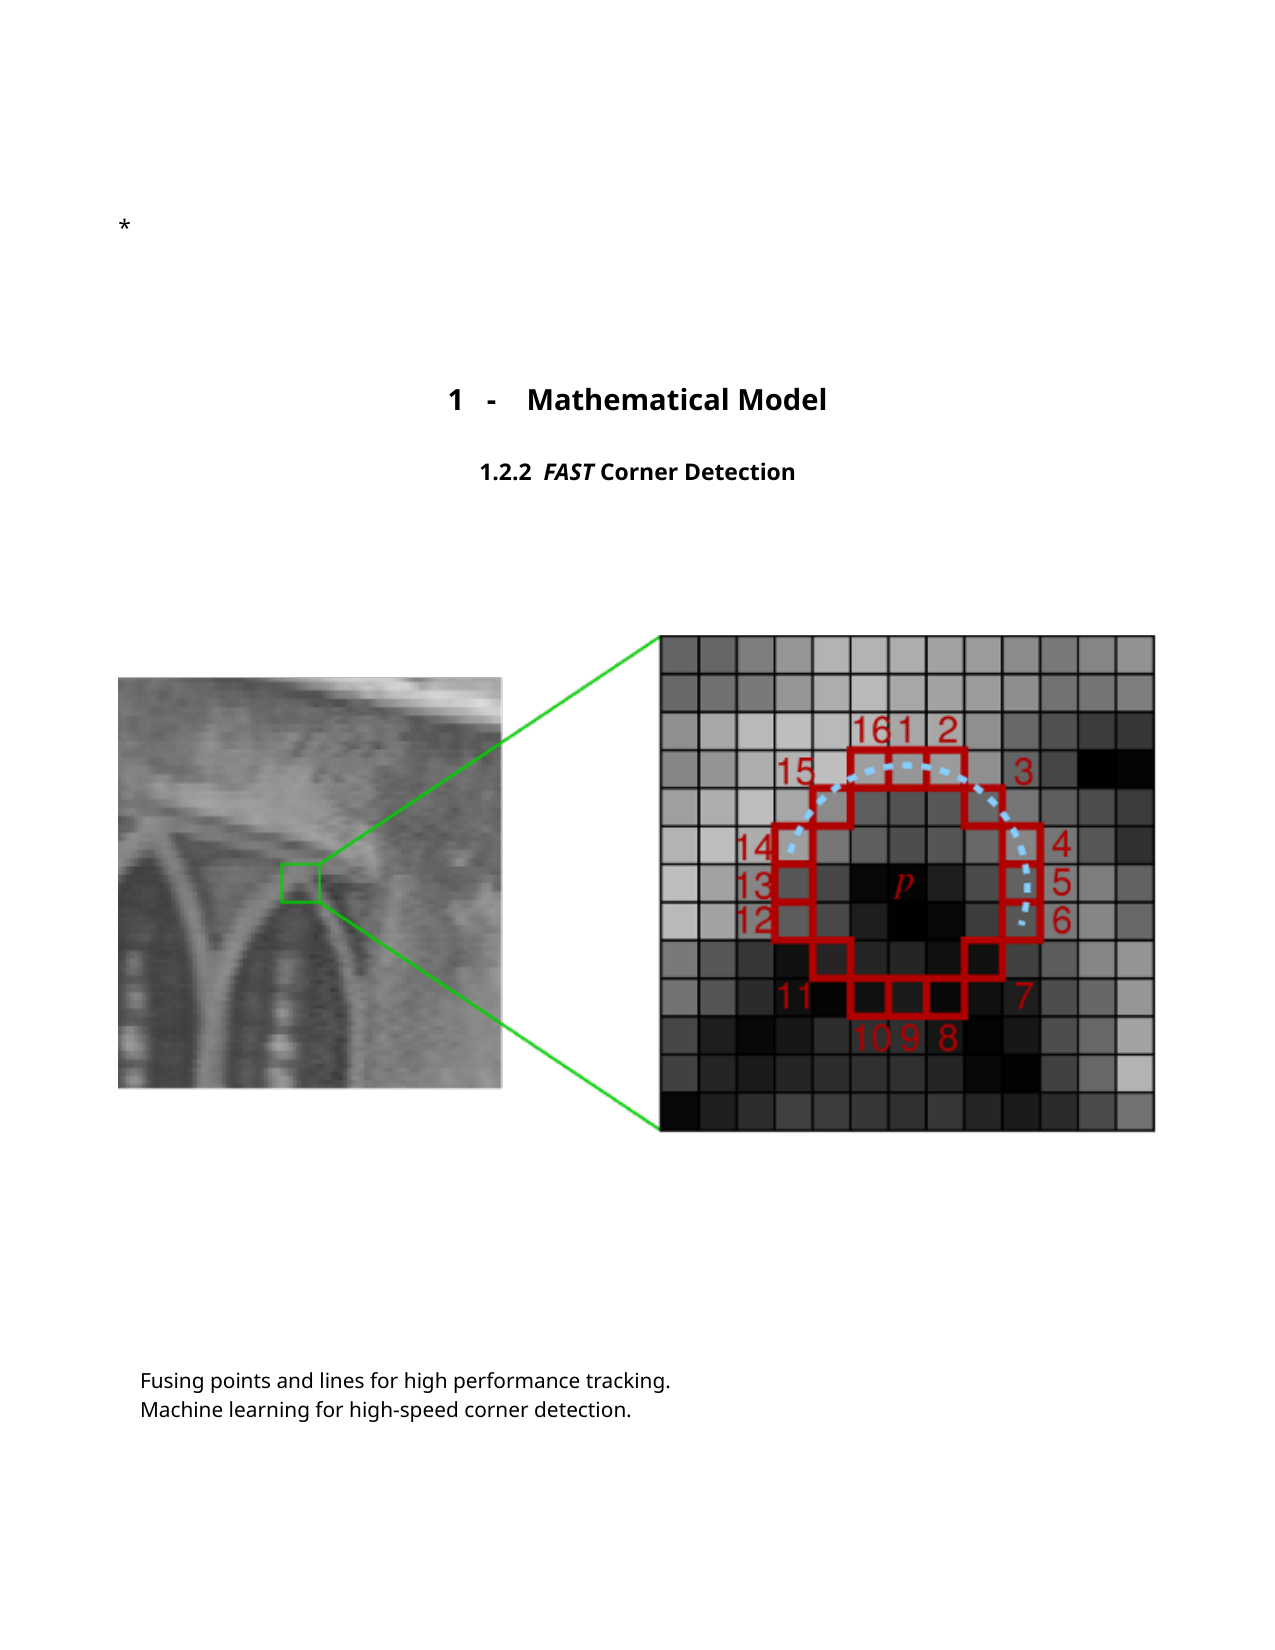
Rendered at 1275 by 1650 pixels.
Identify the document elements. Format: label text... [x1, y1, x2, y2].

text Machine learning for high-speed corner detection. [118, 1395, 1157, 1423]
text 1 - Mathematical Model [118, 379, 1157, 419]
text 1.2.2 FAST Corner Detection [118, 456, 1157, 487]
text Fusing points and lines for high performance tracking. [118, 1366, 1157, 1395]
picture [118, 635, 1157, 1134]
text * [118, 212, 1157, 243]
